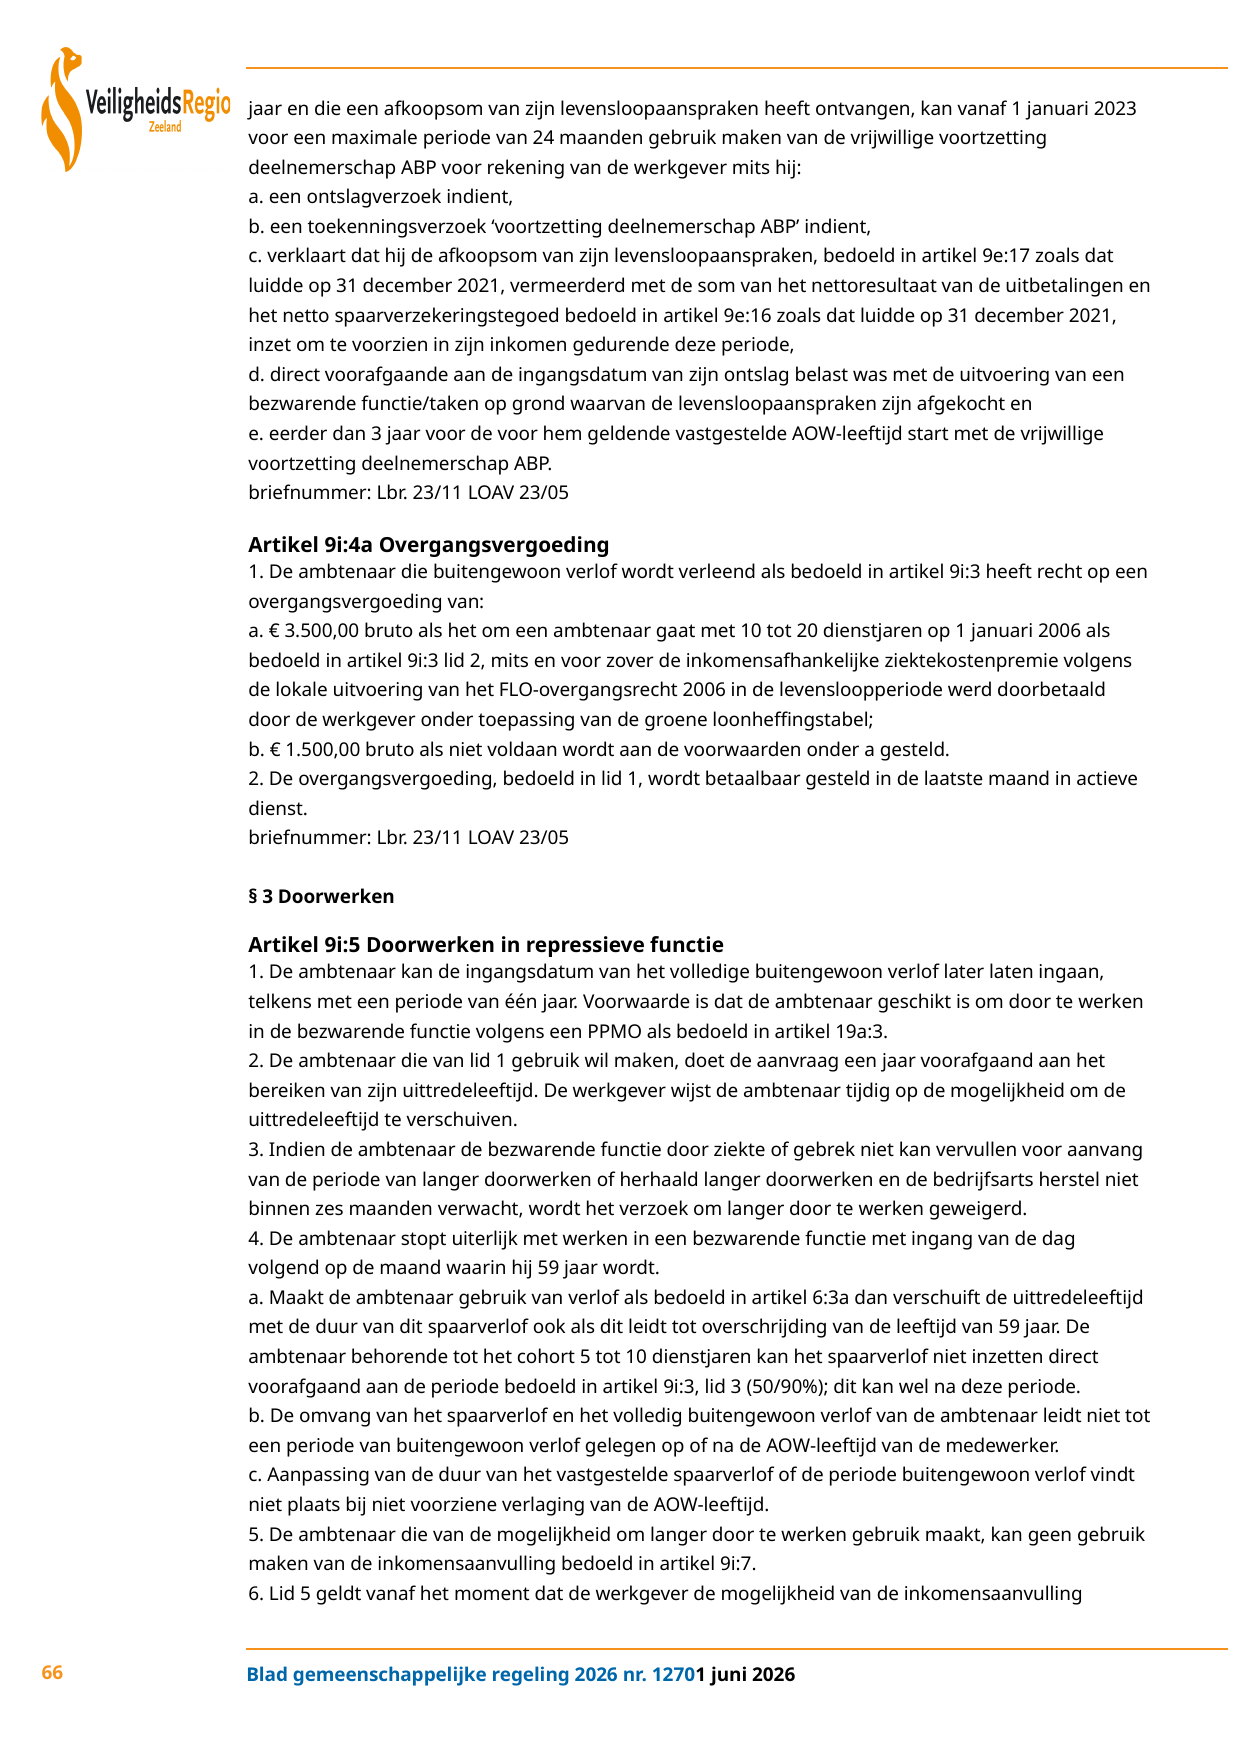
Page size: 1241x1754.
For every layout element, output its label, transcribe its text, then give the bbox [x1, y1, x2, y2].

text b. De omvang van het spaarverlof en het volledig buitengewoon verlof van de ambtenaar leidt niet tot een periode van buitengewoon verlof gelegen op of na de AOW-leeftijd van de medewerker. [248, 1402, 1152, 1458]
text 2. De ambtenaar die van lid 1 gebruik wil maken, doet de aanvraag een jaar voorafgaand aan het bereiken van zijn uittredeleeftijd. De werkgever wijst de ambtenaar tijdig op de mogelijkheid om de uittredeleeftijd te verschuiven. [248, 1047, 1152, 1132]
text 4. De ambtenaar stopt uiterlijk met werken in een bezwarende functie met ingang van de dag volgend op de maand waarin hij 59 jaar wordt. [248, 1225, 1152, 1280]
text c. Aanpassing van de duur van het vastgestelde spaarverlof of de periode buitengewoon verlof vindt niet plaats bij niet voorziene verlaging van de AOW-leeftijd. [248, 1462, 1152, 1517]
text e. eerder dan 3 jaar voor de voor hem geldende vastgestelde AOW-leeftijd start met de vrijwillige voortzetting deelnemerschap ABP. [248, 420, 1152, 476]
text 6. Lid 5 geldt vanaf het moment dat de werkgever de mogelijkheid van de inkomensaanvulling [248, 1580, 1152, 1606]
text d. direct voorafgaande aan de ingangsdatum van zijn ontslag belast was met de uitvoering van een bezwarende functie/taken op grond waarvan de levensloopaanspraken zijn afgekocht en [248, 361, 1152, 416]
text 5. De ambtenaar die van de mogelijkheid om langer door te werken gebruik maakt, kan geen gebruik maken van de inkomensaanvulling bedoeld in artikel 9i:7. [248, 1521, 1152, 1576]
text 3. Indien de ambtenaar de bezwarende functie door ziekte of gebrek niet kan vervullen voor aanvang van de periode van langer doorwerken of herhaald langer doorwerken en de bedrijfsarts herstel niet binnen zes maanden verwacht, wordt het verzoek om langer door te werken geweigerd. [248, 1136, 1152, 1221]
text b. een toekenningsverzoek ‘voortzetting deelnemerschap ABP’ indient, [248, 213, 1152, 239]
text Artikel 9i:5 Doorwerken in repressieve functie [248, 930, 1152, 959]
text 2. De overgangsvergoeding, bedoeld in lid 1, wordt betaalbaar gesteld in de laatste maand in actieve dienst. [248, 765, 1152, 821]
text § 3 Doorwerken [248, 884, 1152, 909]
text a. € 3.500,00 bruto als het om een ambtenaar gaat met 10 tot 20 dienstjaren op 1 januari 2006 als bedoeld in artikel 9i:3 lid 2, mits en voor zover de inkomensafhankelijke ziektekostenpremie volgens de lokale uitvoering van het FLO-overgangsrecht 2006 in de levensloopperiode werd doorbetaald door de werkgever onder toepassing van de groene loonheffingstabel; [248, 617, 1152, 732]
picture [41, 47, 231, 172]
text a. een ontslagverzoek indient, [248, 183, 1152, 209]
text a. Maakt de ambtenaar gebruik van verlof als bedoeld in artikel 6:3a dan verschuift de uittredeleeftijd met de duur van dit spaarverlof ook als dit leidt tot overschrijding van de leeftijd van 59 jaar. De ambtenaar behorende tot het cohort 5 tot 10 dienstjaren kan het spaarverlof niet inzetten direct voorafgaand aan de periode bedoeld in artikel 9i:3, lid 3 (50/90%); dit kan wel na deze periode. [248, 1284, 1152, 1398]
text jaar en die een afkoopsom van zijn levensloopaanspraken heeft ontvangen, kan vanaf 1 januari 2023 voor een maximale periode van 24 maanden gebruik maken van de vrijwillige voortzetting deelnemerschap ABP voor rekening van de werkgever mits hij: [248, 95, 1152, 180]
text c. verklaart dat hij de afkoopsom van zijn levensloopaanspraken, bedoeld in artikel 9e:17 zoals dat luidde op 31 december 2021, vermeerderd met de som van het nettoresultaat van de uitbetalingen en het netto spaarverzekeringstegoed bedoeld in artikel 9e:16 zoals dat luidde op 31 december 2021, inzet om te voorzien in zijn inkomen gedurende deze periode, [248, 243, 1152, 357]
text briefnummer: Lbr. 23/11 LOAV 23/05 [248, 824, 1152, 850]
text 1. De ambtenaar die buitengewoon verlof wordt verleend als bedoeld in artikel 9i:3 heeft recht op een overgangsvergoeding van: [248, 558, 1152, 613]
text b. € 1.500,00 bruto als niet voldaan wordt aan de voorwaarden onder a gesteld. [248, 736, 1152, 761]
text 1. De ambtenaar kan de ingangsdatum van het volledige buitengewoon verlof later laten ingaan, telkens met een periode van één jaar. Voorwaarde is dat de ambtenaar geschikt is om door te werken in de bezwarende functie volgens een PPMO als bedoeld in artikel 19a:3. [248, 959, 1152, 1043]
text Artikel 9i:4a Overgangsvergoeding [248, 530, 1152, 558]
text briefnummer: Lbr. 23/11 LOAV 23/05 [248, 479, 1152, 505]
